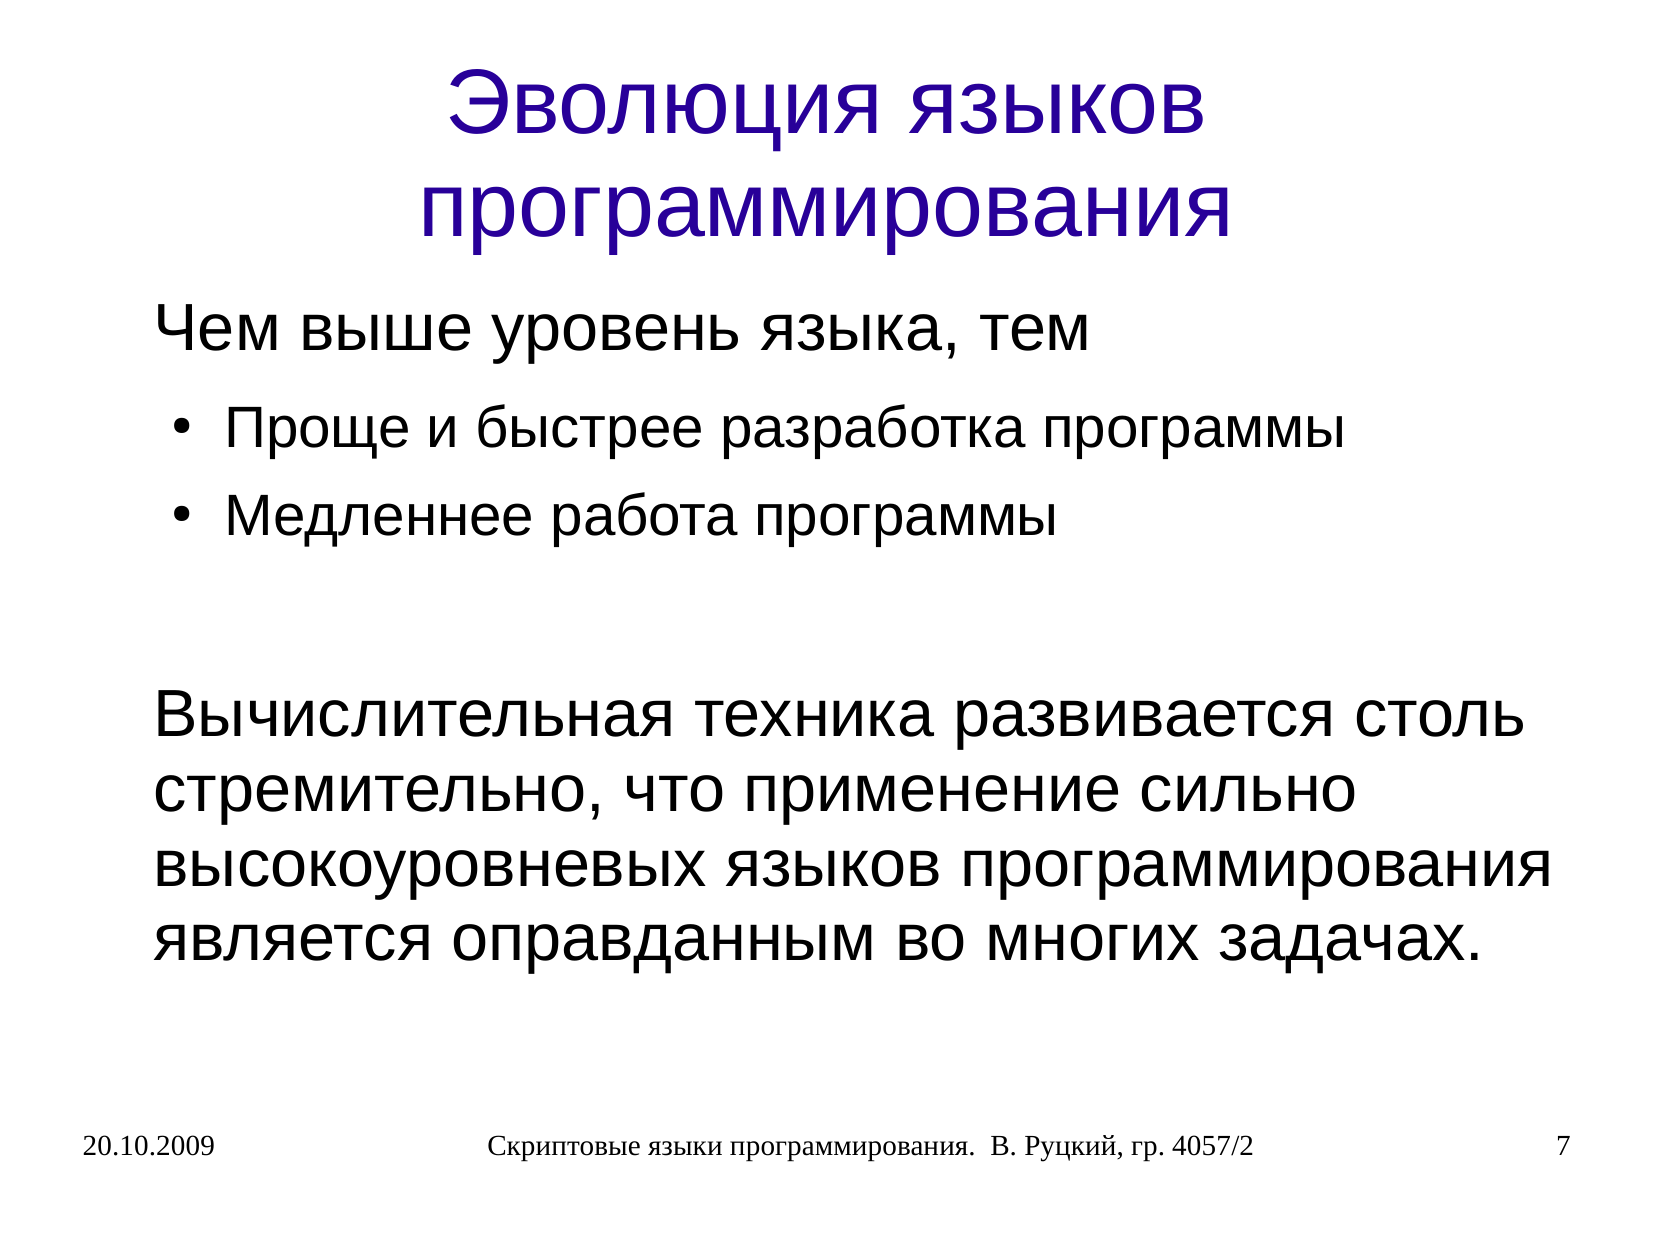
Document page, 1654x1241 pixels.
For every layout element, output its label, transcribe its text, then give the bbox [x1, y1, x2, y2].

title Эволюция языков программирования [82, 50, 1571, 256]
list Чем выше уровень языка, тем Проще и быстрее разработка программы Медленнее работа программы Вычислительная техника развивается столь стремительно, что применение сильно высокоуровневых языков программирования является оправданным во многих задачах. [82, 290, 1571, 1109]
